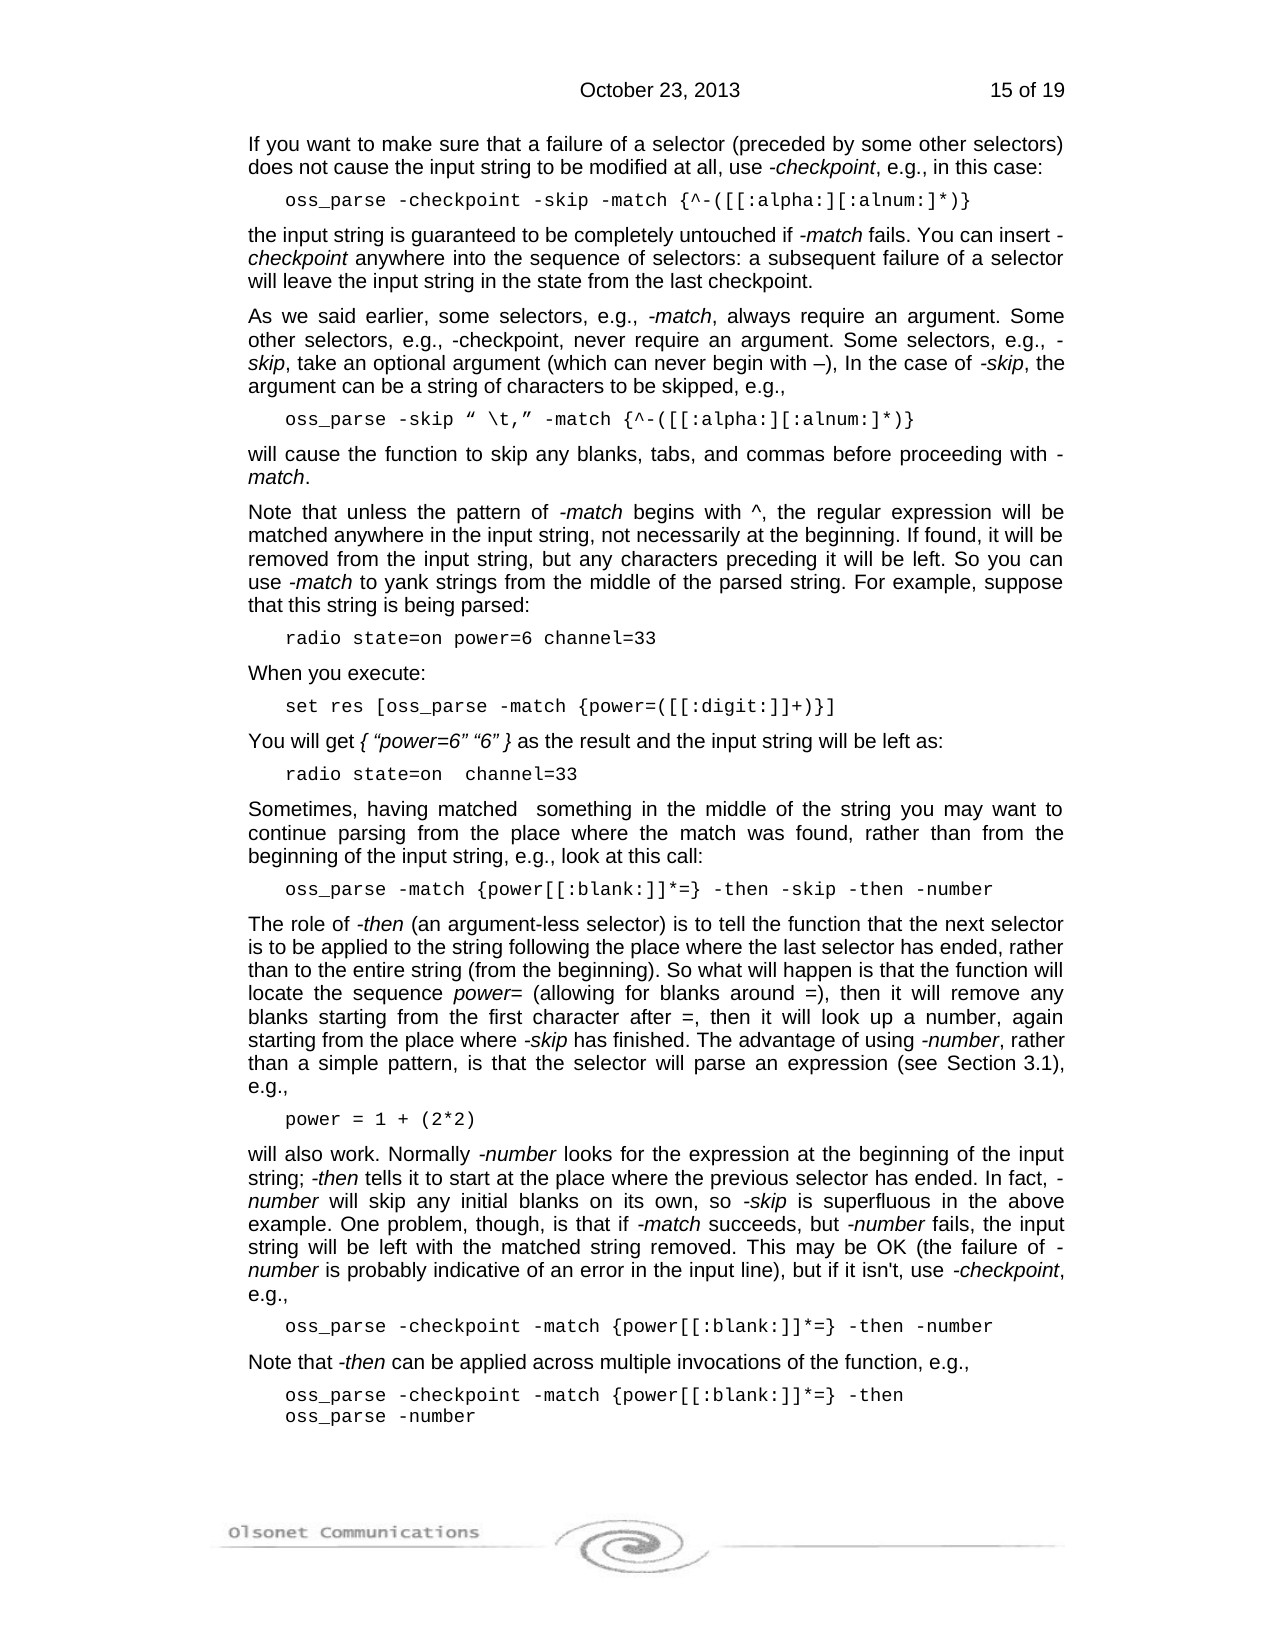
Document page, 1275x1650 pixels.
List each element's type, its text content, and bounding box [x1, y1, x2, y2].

text When you execute: [248, 662, 1065, 685]
text oss_parse -checkpoint -match {power[[:blank:]]*=} -then -number [285, 1317, 1065, 1338]
text oss_parse -skip “ \t,” -match {^-([[:alpha:][:alnum:]*)} [285, 409, 1065, 431]
text Sometimes, having matched something in the middle of the string you may want to continue parsing from the place where the match was found, rather than from the beginning of the input string, e.g., look at this call: [248, 798, 1065, 867]
text oss_parse -checkpoint -skip -match {^-([[:alpha:][:alnum:]*)} [285, 190, 1065, 212]
text The role of -then (an argument-less selector) is to tell the function that the next selector is to be applied to the string following the place where the last selector has ended, rather than to the entire string (from the beginning). So what will happen is that the function will locate the sequence power= (allowing for blanks around =), then it will remove any blanks starting from the first character after =, then it will look up a number, again starting from the place where -skip has finished. The advantage of using -number, rather than a simple pattern, is that the selector will parse an expression (see Section 3.1), e.g., [248, 912, 1065, 1098]
picture [210, 1504, 1065, 1596]
text Note that unless the pattern of -match begins with ^, the regular expression will be matched anywhere in the input string, not necessarily at the beginning. If found, it will be removed from the input string, but any characters preceding it will be left. So you can use -match to yank strings from the middle of the parsed string. For example, suppose that this string is being parsed: [248, 501, 1065, 617]
text power = 1 + (2*2) [285, 1110, 1065, 1131]
text You will get { “power=6” “6” } as the result and the input string will be left as: [248, 730, 1065, 753]
text oss_parse -checkpoint -match {power[[:blank:]]*=} -then [285, 1385, 1065, 1407]
text the input string is guaranteed to be completely untouched if -match fails. You can insert -checkpoint anywhere into the sequence of selectors: a subsequent failure of a selector will leave the input string in the state from the last checkpoint. [248, 223, 1065, 293]
text oss_parse -match {power[[:blank:]]*=} -then -skip -then -number [285, 879, 1065, 901]
text will also work. Normally -number looks for the expression at the beginning of the input string; -then tells it to start at the place where the previous selector has ended. In fact, -number will skip any initial blanks on its own, so -skip is superfluous in the above example. One problem, though, is that if -match succeeds, but -number fails, the input string will be left with the matched string removed. This may be OK (the failure of -number is probably indicative of an error in the input line), but if it isn't, use -checkpoint, e.g., [248, 1143, 1065, 1306]
text radio state=on channel=33 [285, 765, 1065, 786]
text set res [oss_parse -match {power=([[:digit:]]+)}] [285, 697, 1065, 718]
text Note that -then can be applied across multiple invocations of the function, e.g., [248, 1350, 1065, 1373]
text oss_parse -number [285, 1407, 1065, 1428]
text If you want to make sure that a failure of a selector (preceded by some other selectors) does not cause the input string to be modified at all, use -checkpoint, e.g., in this case: [248, 132, 1065, 179]
text will cause the function to skip any blanks, tabs, and commas before proceeding with -match. [248, 443, 1065, 489]
text radio state=on power=6 channel=33 [285, 629, 1065, 650]
text As we said earlier, some selectors, e.g., -match, always require an argument. Some other selectors, e.g., -checkpoint, never require an argument. Some selectors, e.g., -skip, take an optional argument (which can never begin with –), In the case of -skip, the argument can be a string of characters to be skipped, e.g., [248, 305, 1065, 398]
